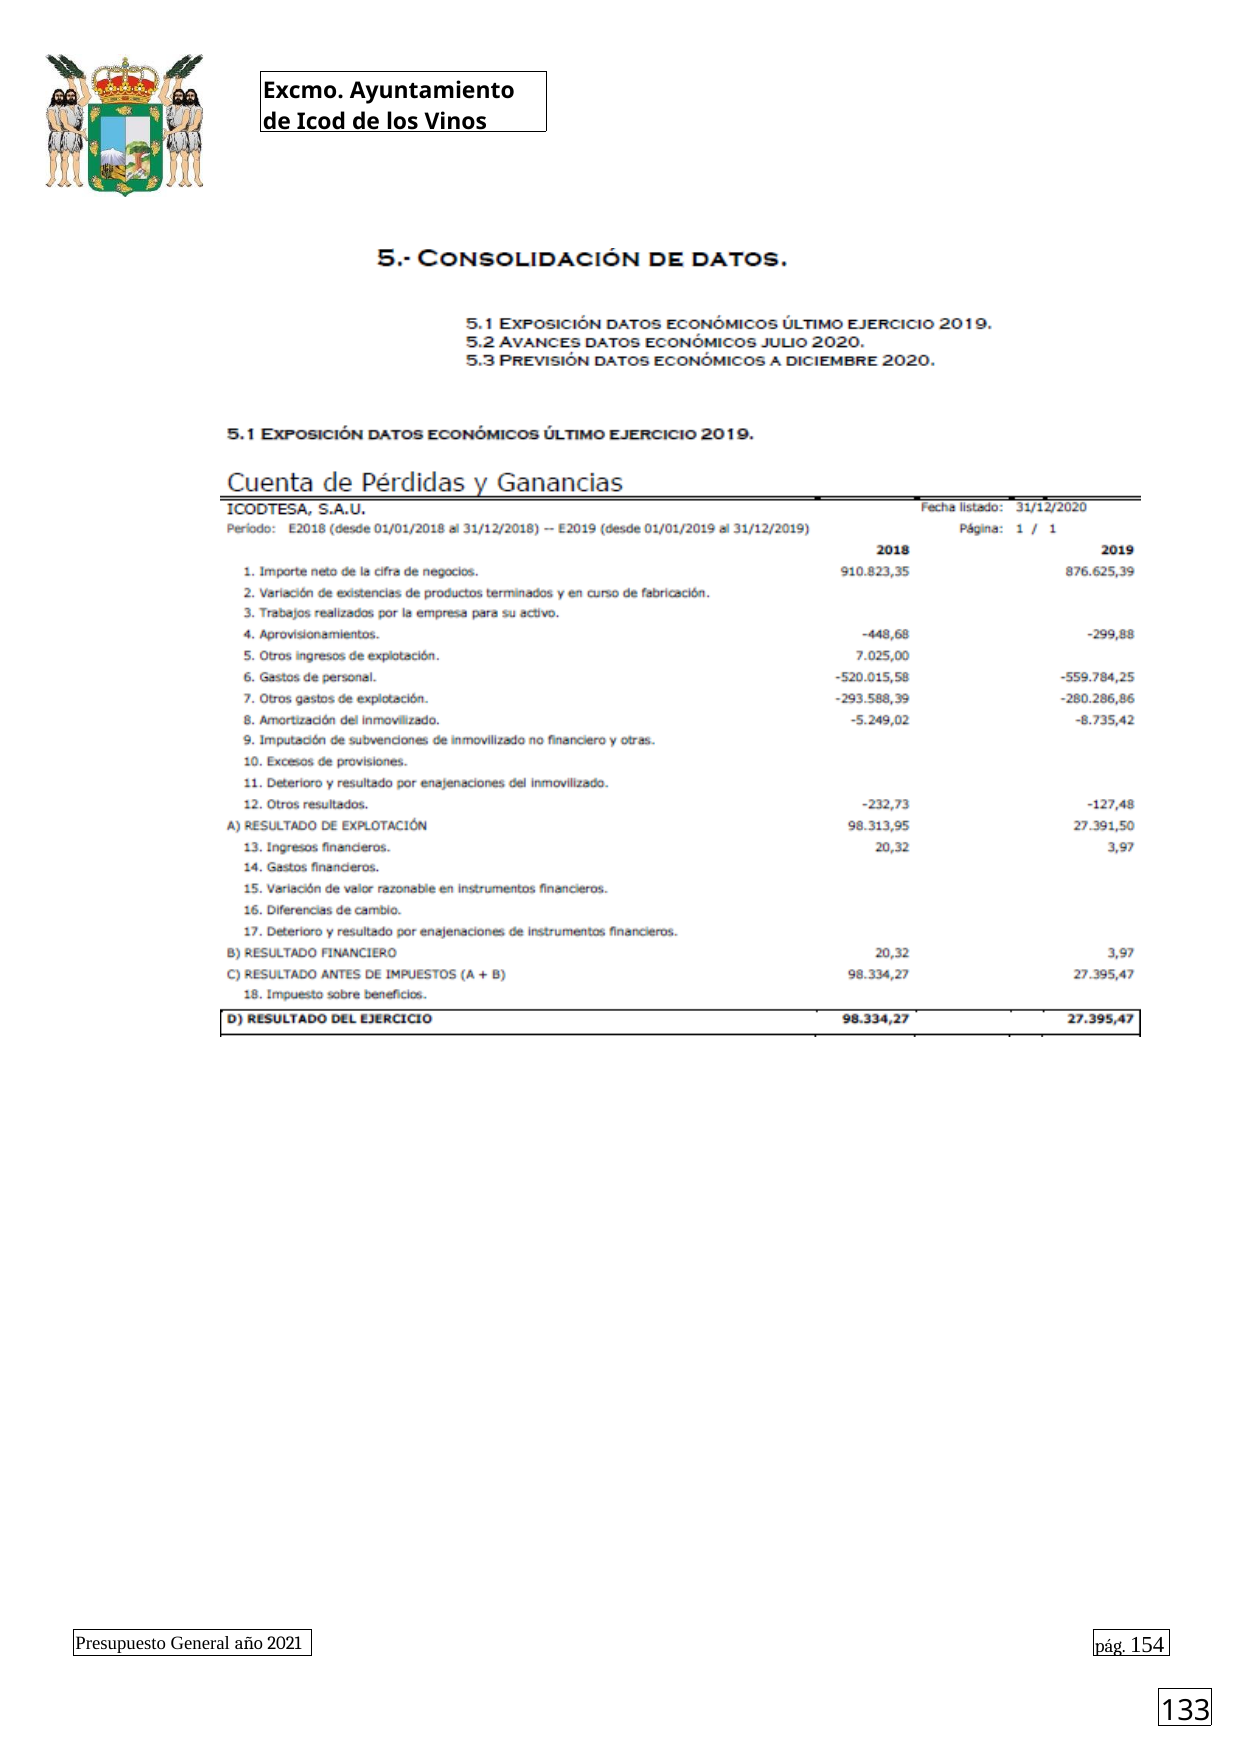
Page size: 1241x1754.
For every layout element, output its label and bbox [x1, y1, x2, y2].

picture [220, 248, 1141, 1037]
picture [45, 54, 204, 197]
